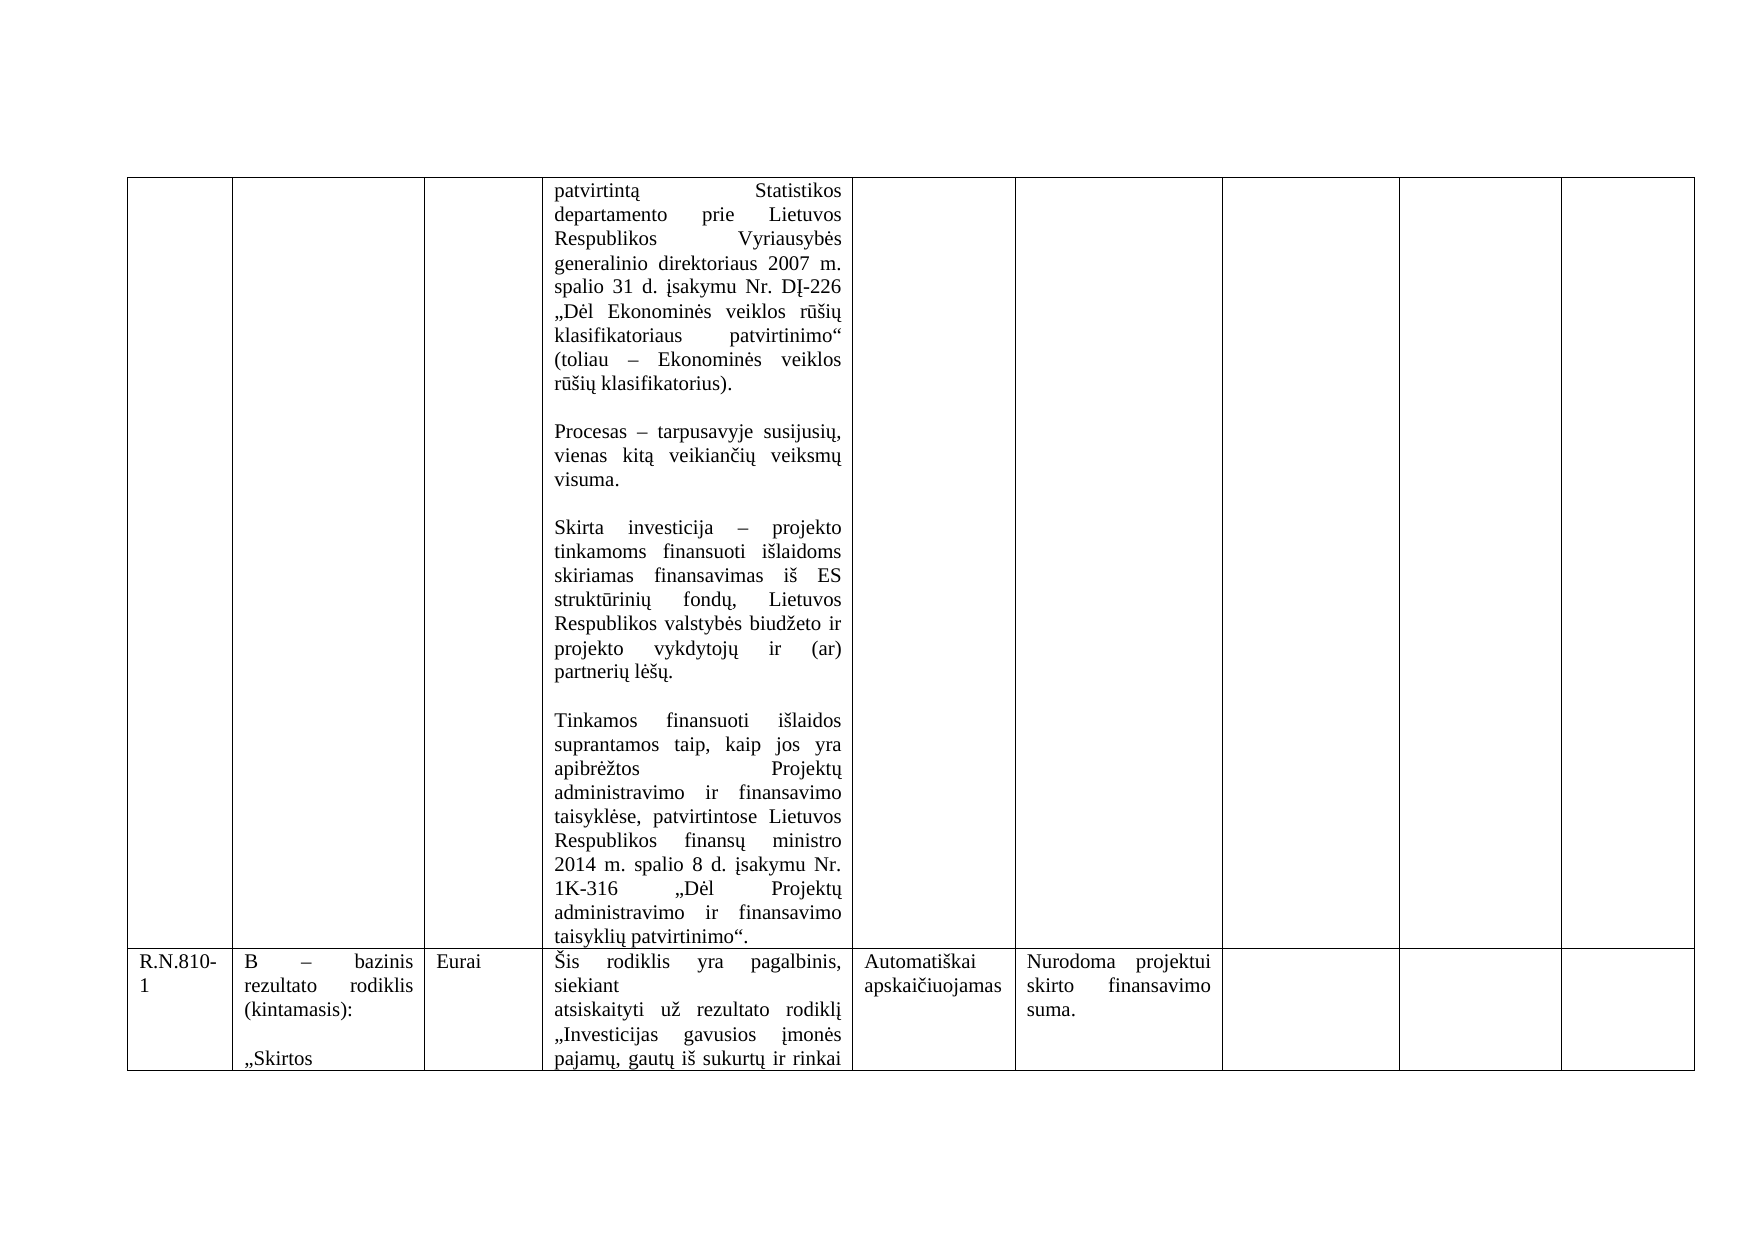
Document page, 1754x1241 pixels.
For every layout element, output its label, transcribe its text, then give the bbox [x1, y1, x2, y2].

table_cell [853, 178, 1015, 948]
table_cell [1400, 949, 1561, 1069]
table_cell [128, 178, 232, 948]
table_cell [1223, 178, 1399, 948]
table_cell [1016, 178, 1222, 948]
table_cell Automatiškai apskaičiuojamas [853, 949, 1015, 1069]
table_cell R.N.810-1 [128, 949, 232, 1069]
table_cell Eurai [425, 949, 542, 1069]
table_cell [1562, 178, 1694, 948]
table_cell [1400, 178, 1561, 948]
table_cell B – bazinis rezultato rodiklis (kintamasis): „Skirtos [233, 949, 424, 1069]
table_cell Šis rodiklis yra pagalbinis, siekiant atsiskaityti už rezultato rodiklį „Investicijas gavusios įmonės pajamų, gautų iš sukurtų ir rinkai [543, 949, 852, 1069]
table_cell [1562, 949, 1694, 1069]
table_cell [1223, 949, 1399, 1069]
table_cell Nurodoma projektui skirto finansavimo suma. [1016, 949, 1222, 1069]
table_cell [233, 178, 424, 948]
table_cell patvirtintą Statistikos departamento prie Lietuvos Respublikos Vyriausybės generalinio direktoriaus 2007 m. spalio 31 d. įsakymu Nr. DĮ-226 „Dėl Ekonominės veiklos rūšių klasifikatoriaus patvirtinimo“ (toliau – Ekonominės veiklos rūšių klasifikatorius). Procesas – tarpusavyje susijusių, vienas kitą veikiančių veiksmų visuma. Skirta investicija – projekto tinkamoms finansuoti išlaidoms skiriamas finansavimas iš ES struktūrinių fondų, Lietuvos Respublikos valstybės biudžeto ir projekto vykdytojų ir (ar) partnerių lėšų. Tinkamos finansuoti išlaidos suprantamos taip, kaip jos yra apibrėžtos Projektų administravimo ir finansavimo taisyklėse, patvirtintose Lietuvos Respublikos finansų ministro 2014 m. spalio 8 d. įsakymu Nr. 1K-316 „Dėl Projektų administravimo ir finansavimo taisyklių patvirtinimo“. [543, 178, 852, 948]
table_cell [425, 178, 542, 948]
